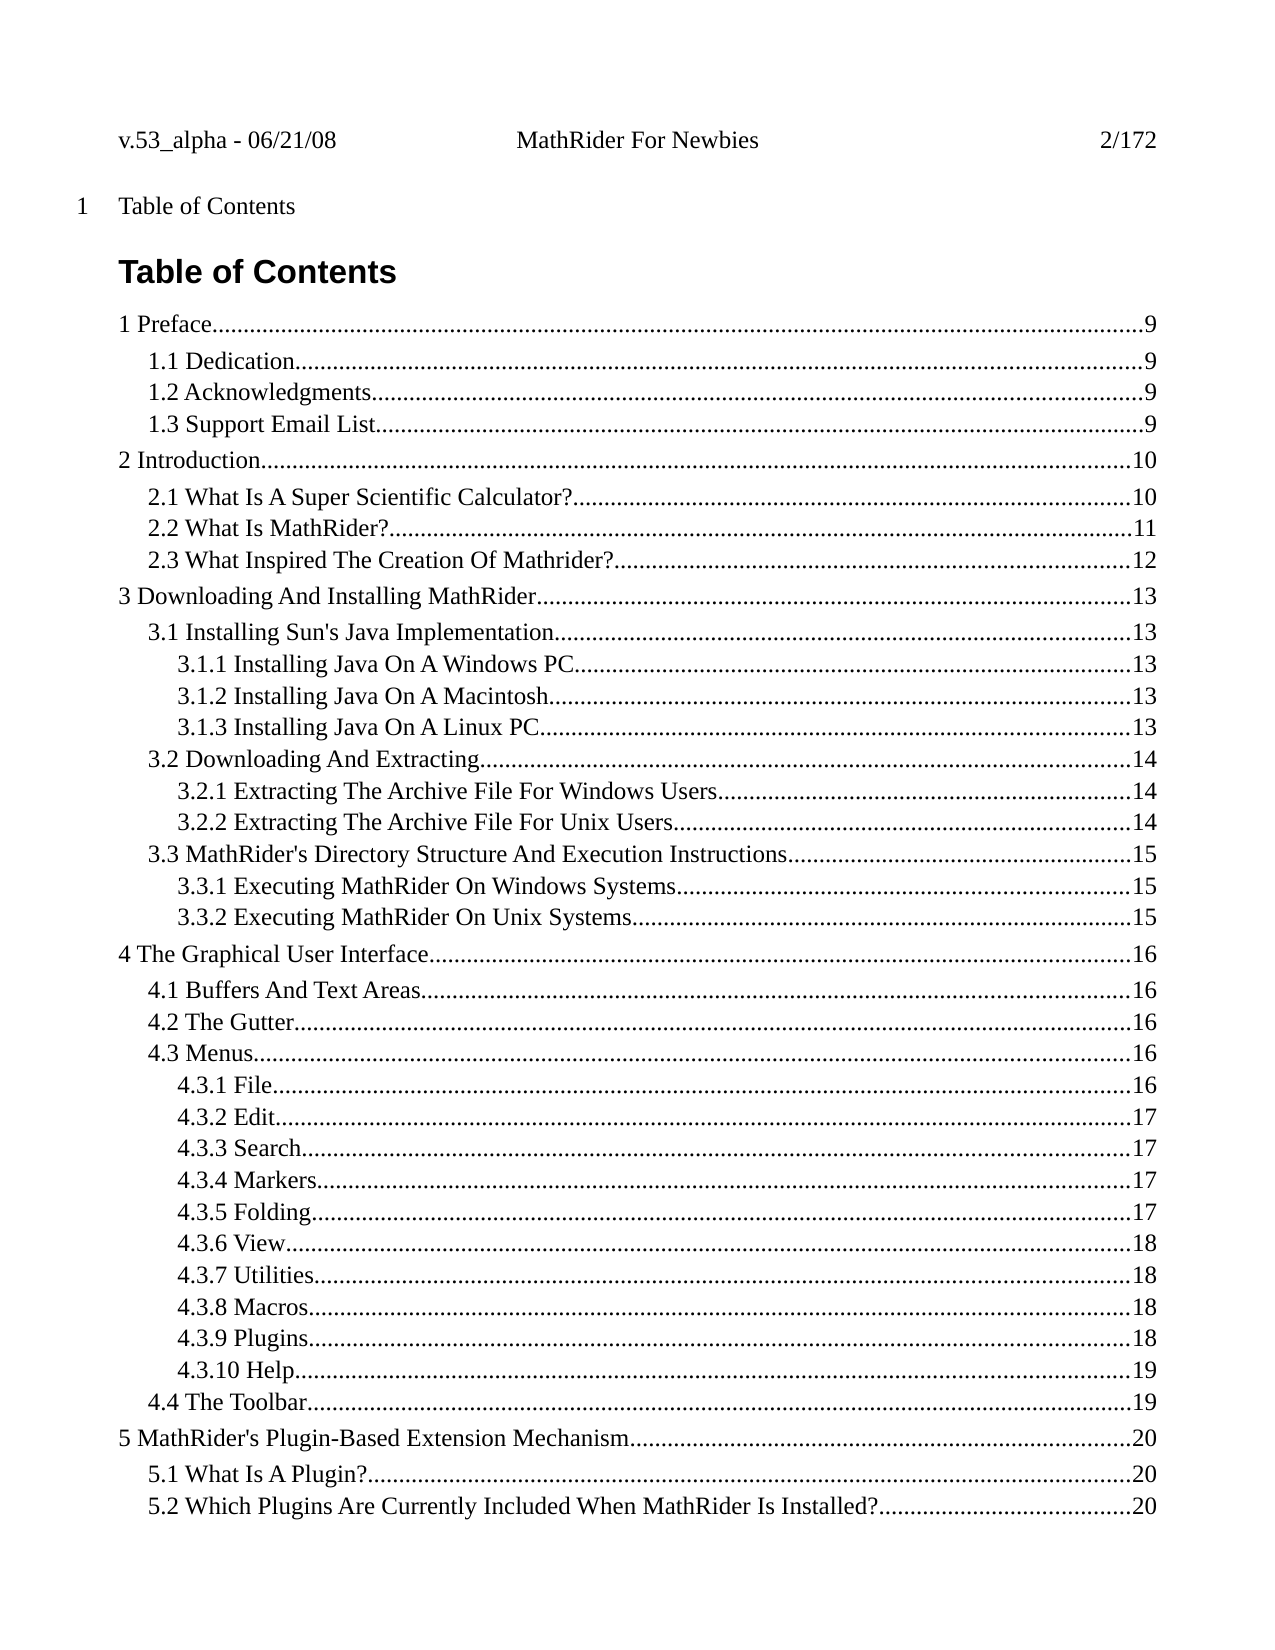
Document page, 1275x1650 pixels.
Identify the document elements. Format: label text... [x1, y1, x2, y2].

text 3.1.1 Installing Java On A Windows PC 13 [177, 649, 1157, 678]
text 5.1 What Is A Plugin? 20 [148, 1459, 1157, 1488]
text 3.1 Installing Sun's Java Implementation 13 [148, 617, 1157, 646]
text 5 MathRider's Plugin-Based Extension Mechanism 20 [118, 1423, 1157, 1452]
text 3 Downloading And Installing MathRider 13 [118, 581, 1157, 610]
subtitle Table of Contents [118, 253, 1157, 291]
text 3.3.1 Executing MathRider On Windows Systems 15 [177, 871, 1157, 899]
text 2 Introduction 10 [118, 445, 1157, 474]
text 4.3.9 Plugins 18 [177, 1323, 1157, 1352]
text 4.3.1 File 16 [177, 1070, 1157, 1099]
text 3.1.2 Installing Java On A Macintosh 13 [177, 681, 1157, 709]
text 4.3 Menus 16 [148, 1038, 1157, 1067]
text 4.3.10 Help 19 [177, 1355, 1157, 1384]
text 5.2 Which Plugins Are Currently Included When MathRider Is Installed? 20 [148, 1491, 1157, 1519]
text 1.3 Support Email List 9 [148, 409, 1157, 438]
text 4.3.2 Edit 17 [177, 1102, 1157, 1130]
text 3.1.3 Installing Java On A Linux PC 13 [177, 712, 1157, 741]
text 3.2 Downloading And Extracting 14 [148, 744, 1157, 773]
text 2.1 What Is A Super Scientific Calculator? 10 [148, 482, 1157, 510]
text 2.2 What Is MathRider? 11 [148, 513, 1157, 542]
text 4.3.3 Search 17 [177, 1133, 1157, 1162]
text 4.3.4 Markers 17 [177, 1165, 1157, 1194]
text 4.2 The Gutter 16 [148, 1007, 1157, 1035]
text 1 Preface 9 [118, 309, 1157, 338]
text 1.1 Dedication 9 [148, 346, 1157, 374]
text 4.3.5 Folding 17 [177, 1197, 1157, 1225]
text 4.3.8 Macros 18 [177, 1292, 1157, 1320]
text Table of Contents [118, 191, 1157, 220]
text 4.1 Buffers And Text Areas 16 [148, 975, 1157, 1004]
text 2.3 What Inspired The Creation Of Mathrider? 12 [148, 545, 1157, 574]
text 3.3.2 Executing MathRider On Unix Systems 15 [177, 902, 1157, 931]
text 3.3 MathRider's Directory Structure And Execution Instructions 15 [148, 839, 1157, 868]
text 1.2 Acknowledgments 9 [148, 377, 1157, 406]
text 4.4 The Toolbar 19 [148, 1387, 1157, 1415]
text 3.2.1 Extracting The Archive File For Windows Users 14 [177, 776, 1157, 804]
text 3.2.2 Extracting The Archive File For Unix Users 14 [177, 807, 1157, 836]
text 4 The Graphical User Interface 16 [118, 939, 1157, 967]
text 4.3.7 Utilities 18 [177, 1260, 1157, 1289]
text 4.3.6 View 18 [177, 1228, 1157, 1257]
